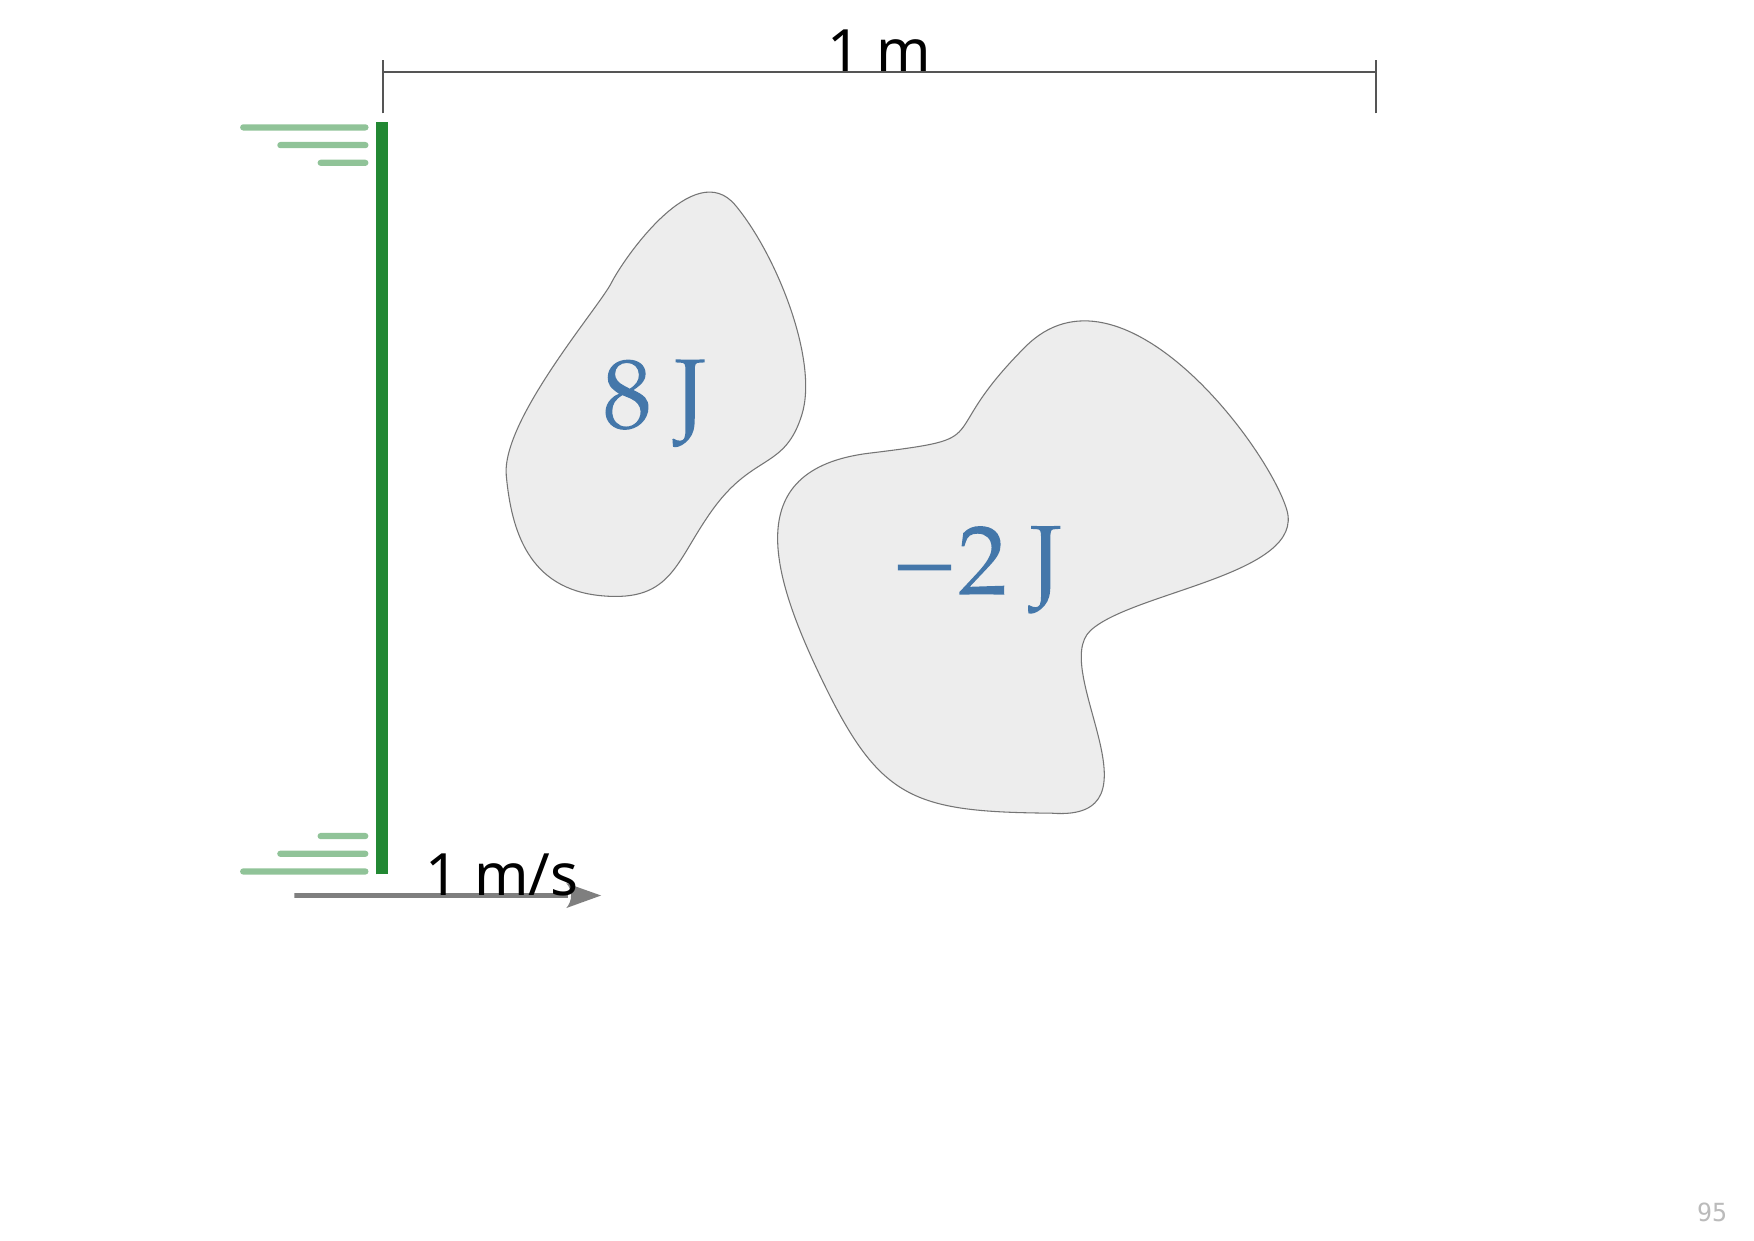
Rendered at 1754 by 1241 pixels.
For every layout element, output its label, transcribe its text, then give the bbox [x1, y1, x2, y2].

text_box [777, 320, 1289, 814]
text_box 1 m/s [410, 825, 596, 899]
text_box [506, 192, 806, 597]
